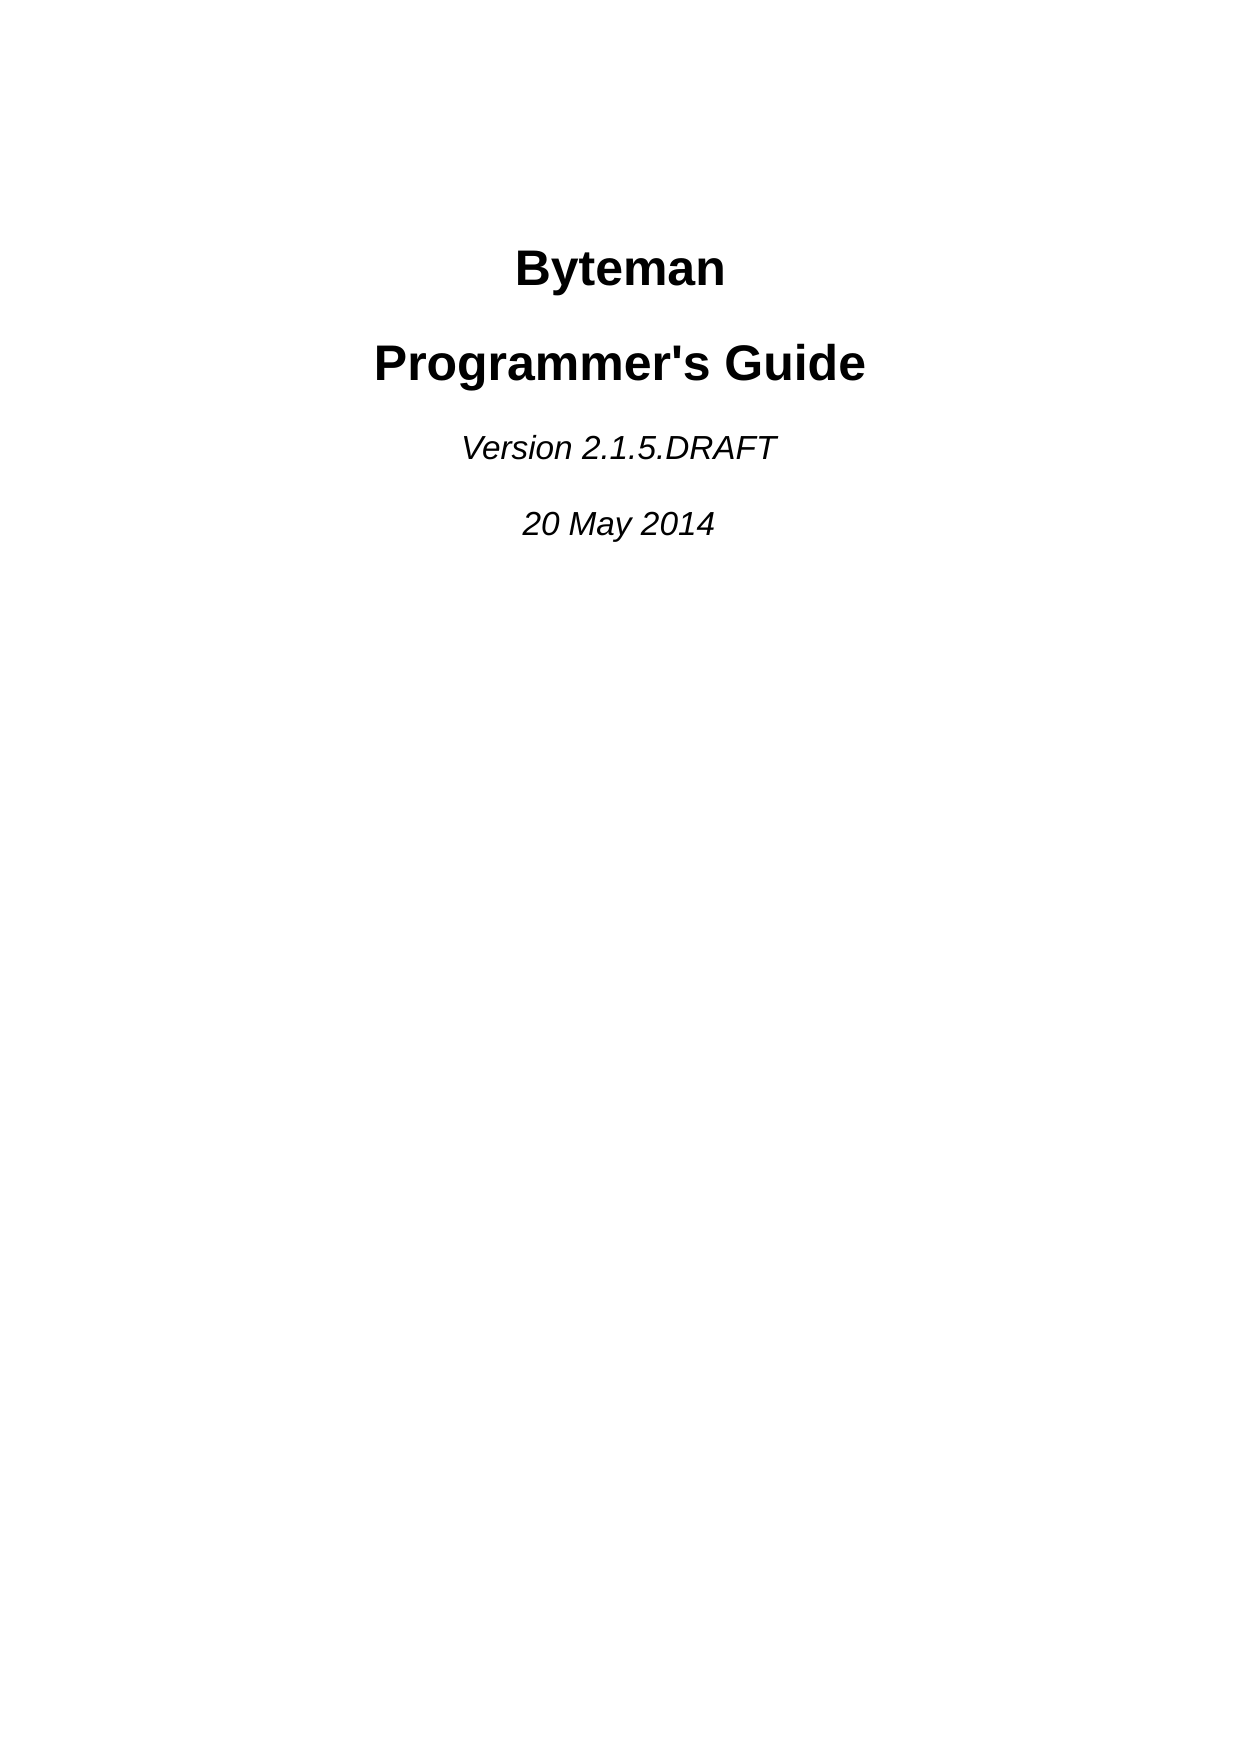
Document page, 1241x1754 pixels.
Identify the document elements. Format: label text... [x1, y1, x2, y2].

subtitle 20 May 2014 [118, 504, 1122, 542]
subtitle Version 2.1.5.DRAFT [118, 428, 1122, 467]
title Byteman [118, 238, 1122, 296]
title Programmer's Guide [118, 333, 1122, 391]
